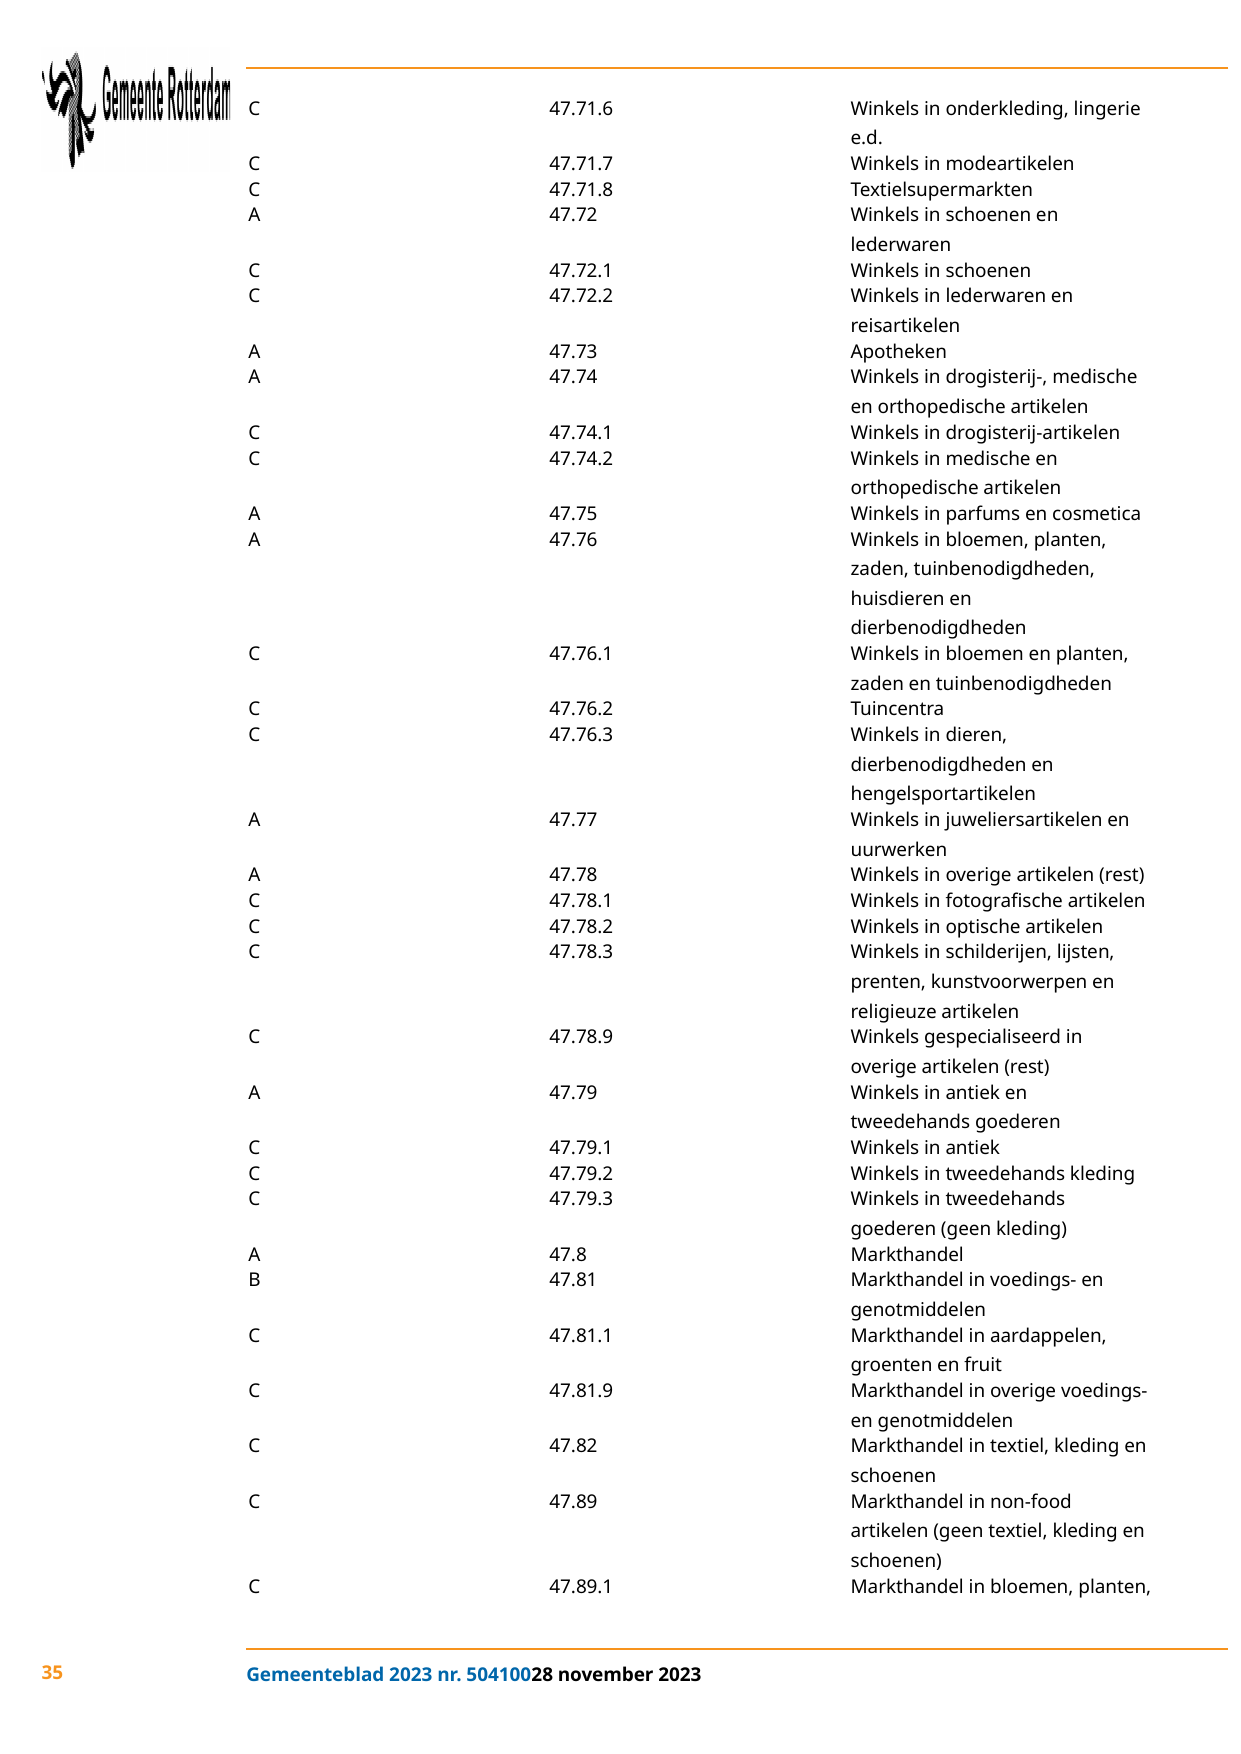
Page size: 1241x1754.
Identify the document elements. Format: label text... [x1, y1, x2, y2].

table_cell Winkels in dieren, dierbenodigdheden en hengelsportartikelen [850, 721, 1152, 806]
table_cell 47.77 [549, 806, 850, 861]
picture [41, 47, 231, 172]
table_cell 47.76.3 [549, 721, 850, 806]
table_cell Markthandel in aardappelen, groenten en fruit [850, 1322, 1152, 1377]
table_cell A [248, 861, 549, 887]
table_cell 47.71.8 [549, 176, 850, 202]
table_cell Tuincentra [850, 696, 1152, 721]
table_cell Markthandel in overige voedings- en genotmiddelen [850, 1377, 1152, 1433]
table_cell A [248, 202, 549, 257]
table_cell Markthandel in non-food artikelen (geen textiel, kleding en schoenen) [850, 1488, 1152, 1573]
table_cell 47.71.7 [549, 150, 850, 176]
table_cell C [248, 939, 549, 1023]
table_cell Winkels in modeartikelen [850, 150, 1152, 176]
table_cell Markthandel [850, 1241, 1152, 1267]
table_cell Winkels in fotografische artikelen [850, 887, 1152, 913]
table_cell Apotheken [850, 338, 1152, 364]
table_cell Winkels in tweedehands kleding [850, 1160, 1152, 1186]
table_cell 47.78.1 [549, 887, 850, 913]
table_cell 47.74.1 [549, 419, 850, 445]
table_cell 47.81.1 [549, 1322, 850, 1377]
table_cell C [248, 1134, 549, 1160]
table_cell Winkels in schoenen [850, 257, 1152, 283]
table_cell Winkels in parfums en cosmetica [850, 500, 1152, 526]
table_cell Winkels in bloemen, planten, zaden, tuinbenodigdheden, huisdieren en dierbenodigdheden [850, 526, 1152, 640]
table_cell Textielsupermarkten [850, 176, 1152, 202]
table_cell 47.72.1 [549, 257, 850, 283]
table_cell C [248, 95, 549, 150]
table_cell 47.78.2 [549, 913, 850, 939]
table_cell B [248, 1267, 549, 1322]
table_cell A [248, 338, 549, 364]
table_cell C [248, 696, 549, 721]
table_cell C [248, 176, 549, 202]
table_cell C [248, 640, 549, 696]
table_cell 47.79 [549, 1079, 850, 1134]
table_cell C [248, 1322, 549, 1377]
table_cell C [248, 150, 549, 176]
table_cell C [248, 283, 549, 338]
table_cell A [248, 526, 549, 640]
table_cell C [248, 1024, 549, 1079]
table_cell Markthandel in voedings- en genotmiddelen [850, 1267, 1152, 1322]
table_cell C [248, 887, 549, 913]
table_cell Markthandel in textiel, kleding en schoenen [850, 1433, 1152, 1488]
table_cell C [248, 1433, 549, 1488]
table_cell Winkels gespecialiseerd in overige artikelen (rest) [850, 1024, 1152, 1079]
table_cell 47.8 [549, 1241, 850, 1267]
table_cell Winkels in drogisterij-artikelen [850, 419, 1152, 445]
table_cell Winkels in schilderijen, lijsten, prenten, kunstvoorwerpen en religieuze artikelen [850, 939, 1152, 1023]
table_cell Winkels in bloemen en planten, zaden en tuinbenodigdheden [850, 640, 1152, 696]
table_cell 47.79.1 [549, 1134, 850, 1160]
table_cell 47.81.9 [549, 1377, 850, 1433]
table_cell 47.72.2 [549, 283, 850, 338]
table_cell Winkels in overige artikelen (rest) [850, 861, 1152, 887]
table_cell Markthandel in bloemen, planten, [850, 1573, 1152, 1598]
table_cell 47.76.2 [549, 696, 850, 721]
table_cell 47.82 [549, 1433, 850, 1488]
table_cell Winkels in antiek [850, 1134, 1152, 1160]
table_cell A [248, 500, 549, 526]
table_cell 47.76.1 [549, 640, 850, 696]
table_cell C [248, 721, 549, 806]
table_cell C [248, 257, 549, 283]
table_cell 47.71.6 [549, 95, 850, 150]
table_cell A [248, 364, 549, 419]
table_cell A [248, 1241, 549, 1267]
table_cell C [248, 1160, 549, 1186]
table_cell Winkels in lederwaren en reisartikelen [850, 283, 1152, 338]
table_cell C [248, 913, 549, 939]
table_cell 47.89.1 [549, 1573, 850, 1598]
table_cell 47.81 [549, 1267, 850, 1322]
table_cell C [248, 1488, 549, 1573]
table_cell 47.78.3 [549, 939, 850, 1023]
table_cell A [248, 806, 549, 861]
table_cell 47.74 [549, 364, 850, 419]
table_cell C [248, 1573, 549, 1598]
table_cell 47.78.9 [549, 1024, 850, 1079]
table_cell C [248, 445, 549, 500]
table_cell 47.73 [549, 338, 850, 364]
table_cell Winkels in antiek en tweedehands goederen [850, 1079, 1152, 1134]
table_cell Winkels in schoenen en lederwaren [850, 202, 1152, 257]
table_cell C [248, 1186, 549, 1241]
table_cell Winkels in tweedehands goederen (geen kleding) [850, 1186, 1152, 1241]
table_cell A [248, 1079, 549, 1134]
table_cell 47.74.2 [549, 445, 850, 500]
table_cell 47.78 [549, 861, 850, 887]
table_cell C [248, 419, 549, 445]
table_cell Winkels in optische artikelen [850, 913, 1152, 939]
table_cell 47.79.2 [549, 1160, 850, 1186]
table_cell Winkels in onderkleding, lingerie e.d. [850, 95, 1152, 150]
table_cell 47.79.3 [549, 1186, 850, 1241]
table_cell 47.89 [549, 1488, 850, 1573]
table_cell 47.76 [549, 526, 850, 640]
table_cell Winkels in medische en orthopedische artikelen [850, 445, 1152, 500]
table_cell Winkels in juweliersartikelen en uurwerken [850, 806, 1152, 861]
table_cell 47.72 [549, 202, 850, 257]
table_cell Winkels in drogisterij-, medische en orthopedische artikelen [850, 364, 1152, 419]
table_cell 47.75 [549, 500, 850, 526]
table_cell C [248, 1377, 549, 1433]
